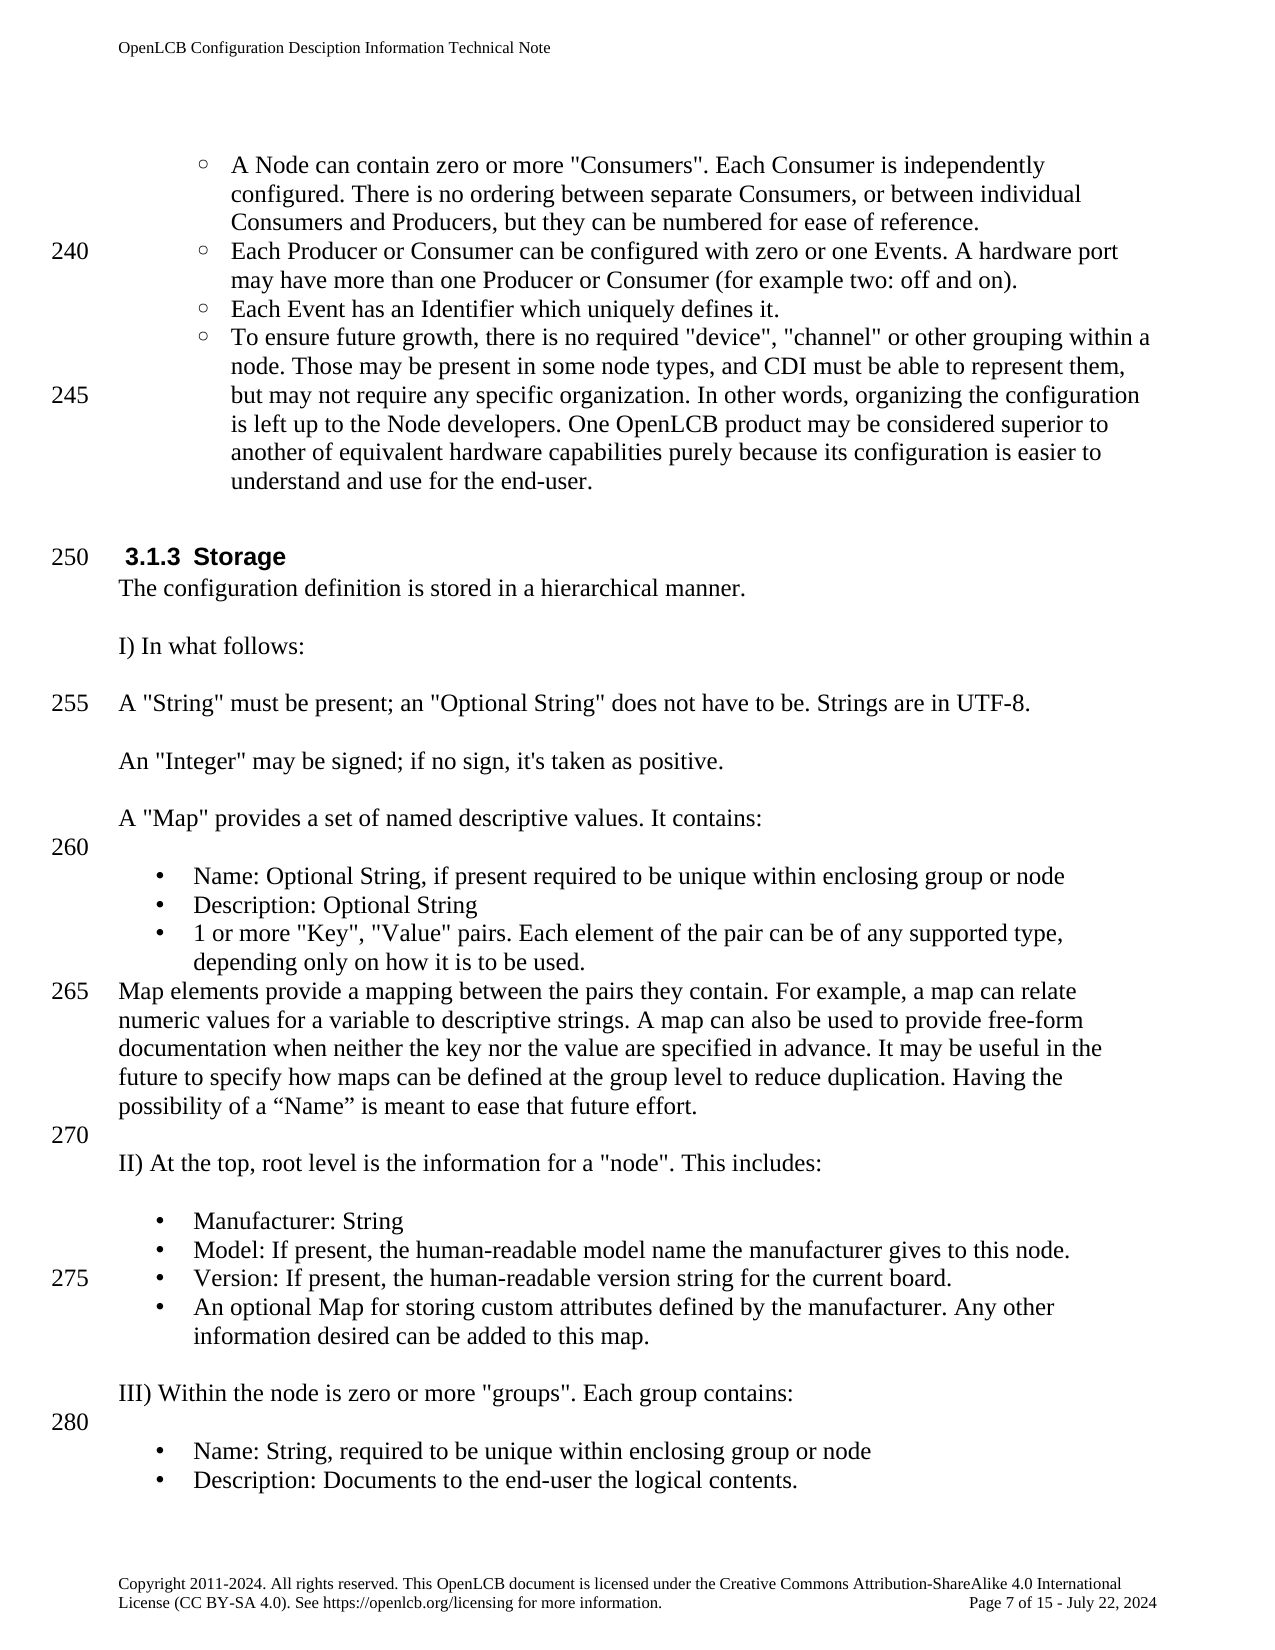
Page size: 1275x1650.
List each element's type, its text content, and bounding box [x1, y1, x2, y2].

text A "String" must be present; an "Optional String" does not have to be. Strings are in UTF-8. [118, 688, 1157, 717]
list Description: Documents to the end-user the logical contents. [156, 1465, 1157, 1493]
text A "Map" provides a set of named descriptive values. It contains: [118, 803, 1157, 832]
text I) In what follows: [118, 631, 1157, 660]
list Each Producer or Consumer can be configured with zero or one Events. A hardware port may have more than one Producer or Consumer (for example two: off and on). [193, 236, 1157, 294]
list Each Event has an Identifier which uniquely defines it. [193, 294, 1157, 322]
list An optional Map for storing custom attributes defined by the manufacturer. Any other information desired can be added to this map. [156, 1292, 1157, 1350]
list Manufacturer: String [156, 1206, 1157, 1235]
list A Node can contain zero or more "Consumers". Each Consumer is independently configured. There is no ordering between separate Consumers, or between individual Consumers and Producers, but they can be numbered for ease of reference. [193, 150, 1157, 236]
list Model: If present, the human-readable model name the manufacturer gives to this node. [156, 1235, 1157, 1263]
list 1 or more "Key", "Value" pairs. Each element of the pair can be of any supported type, depending only on how it is to be used. [156, 918, 1157, 976]
text Map elements provide a mapping between the pairs they contain. For example, a map can relate numeric values for a variable to descriptive strings. A map can also be used to provide free-form documentation when neither the key nor the value are specified in advance. It may be useful in the future to specify how maps can be defined at the group level to reduce duplication. Having the possibility of a “Name” is meant to ease that future effort. [118, 976, 1157, 1120]
list Version: If present, the human-readable version string for the current board. [156, 1263, 1157, 1292]
text An "Integer" may be signed; if no sign, it's taken as positive. [118, 746, 1157, 775]
list Name: Optional String, if present required to be unique within enclosing group or node [156, 861, 1157, 890]
list To ensure future growth, there is no required "device", "channel" or other grouping within a node. Those may be present in some node types, and CDI must be able to represent them, but may not require any specific organization. In other words, organizing the configuration is left up to the Node developers. One OpenLCB product may be considered superior to another of equivalent hardware capabilities purely because its configuration is easier to understand and use for the end-user. [193, 322, 1157, 495]
text III) Within the node is zero or more "groups". Each group contains: [118, 1378, 1157, 1407]
subtitle Storage [118, 542, 1157, 571]
list Description: Optional String [156, 890, 1157, 918]
text II) At the top, root level is the information for a "node". This includes: [118, 1148, 1157, 1177]
text The configuration definition is stored in a hierarchical manner. [118, 573, 1157, 602]
list Name: String, required to be unique within enclosing group or node [156, 1436, 1157, 1465]
